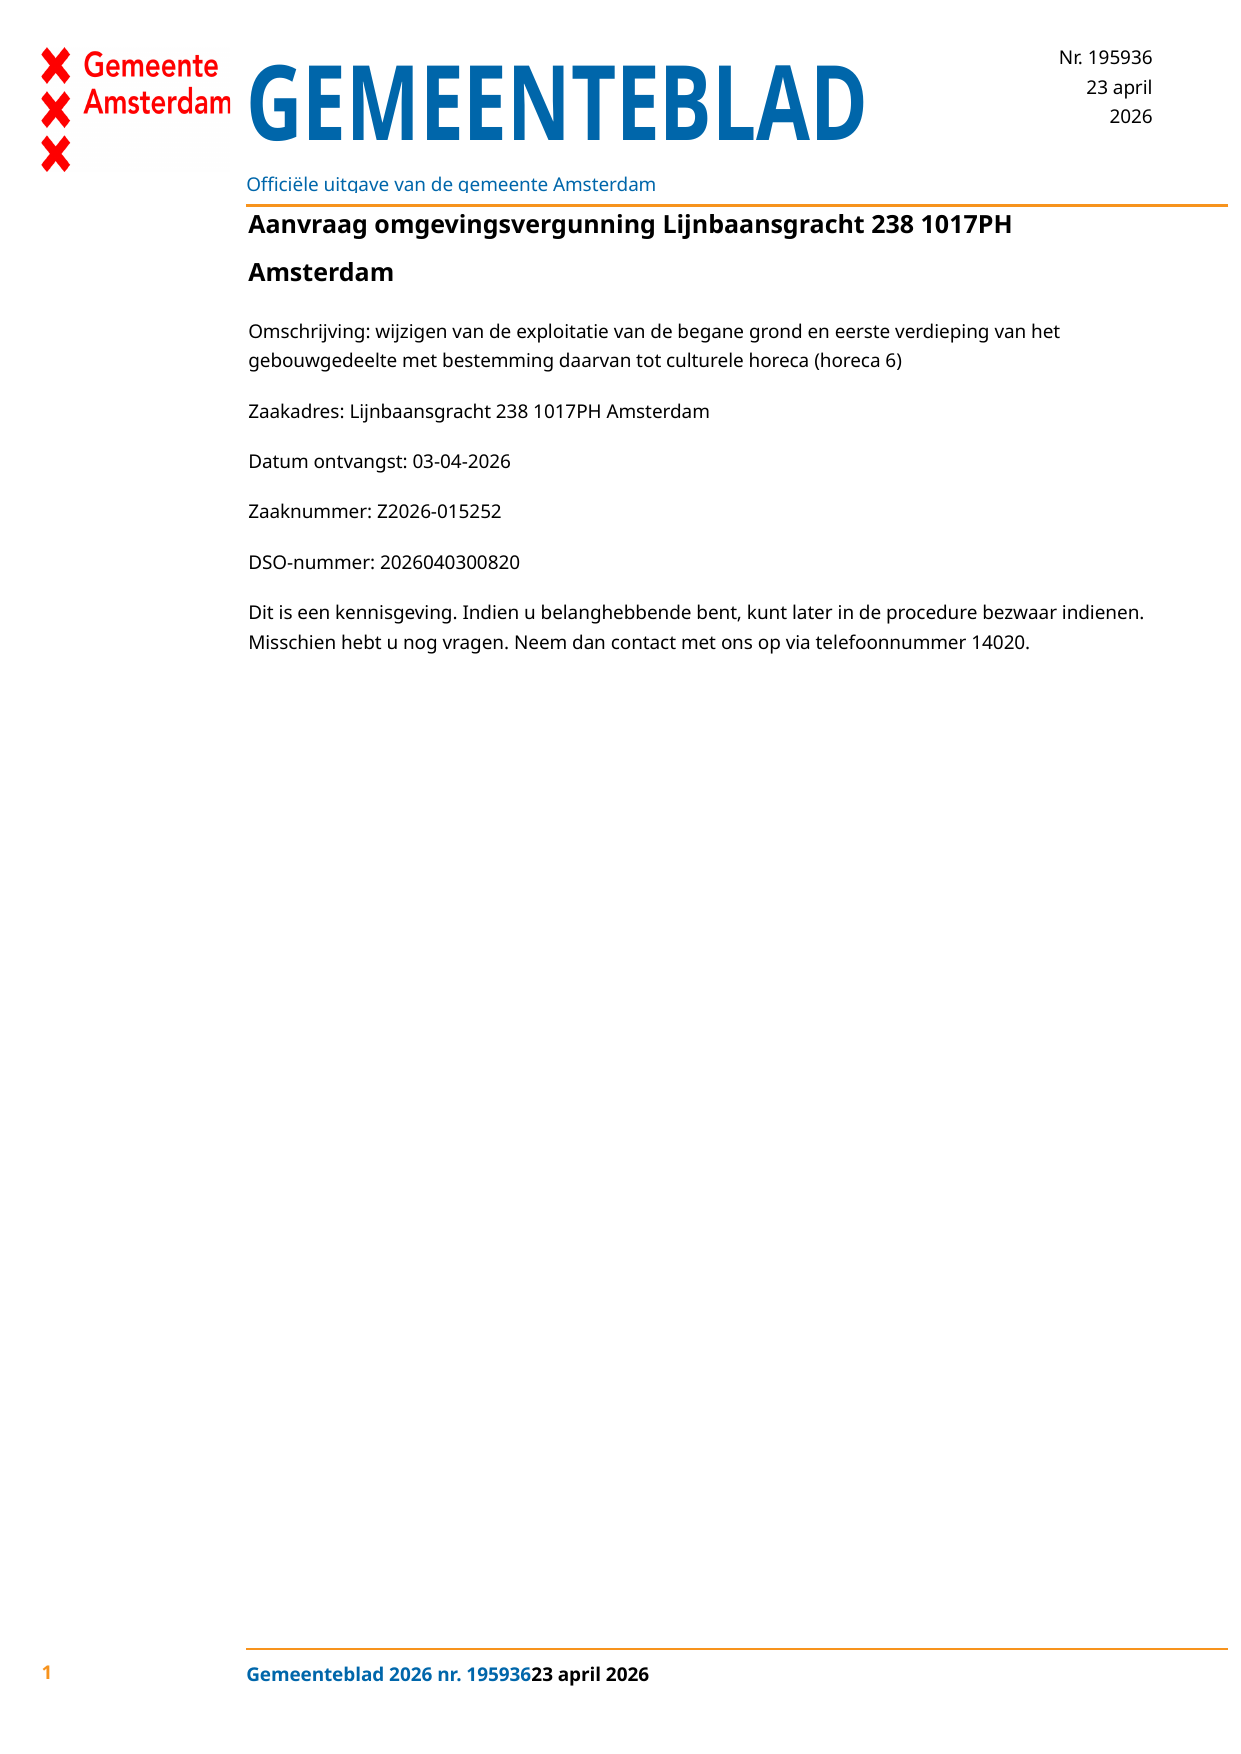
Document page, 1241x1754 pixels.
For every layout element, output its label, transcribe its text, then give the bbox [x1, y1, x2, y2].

text Omschrijving: wijzigen van de exploitatie van de begane grond en eerste verdieping van het gebouwgedeelte met bestemming daarvan tot culturele horeca (horeca 6) [248, 318, 1152, 373]
text DSO-nummer: 2026040300820 [248, 549, 1152, 575]
text Datum ontvangst: 03-04-2026 [248, 448, 1152, 474]
text Zaakadres: Lijnbaansgracht 238 1017PH Amsterdam [248, 398, 1152, 424]
text Aanvraag omgevingsvergunning Lijnbaansgracht 238 1017PH Amsterdam [248, 207, 1152, 288]
text Dit is een kennisgeving. Indien u belanghebbende bent, kunt later in de procedure bezwaar indienen. Misschien hebt u nog vragen. Neem dan contact met ons op via telefoonnummer 14020. [248, 599, 1152, 655]
picture [41, 47, 231, 172]
text Zaaknummer: Z2026-015252 [248, 499, 1152, 524]
